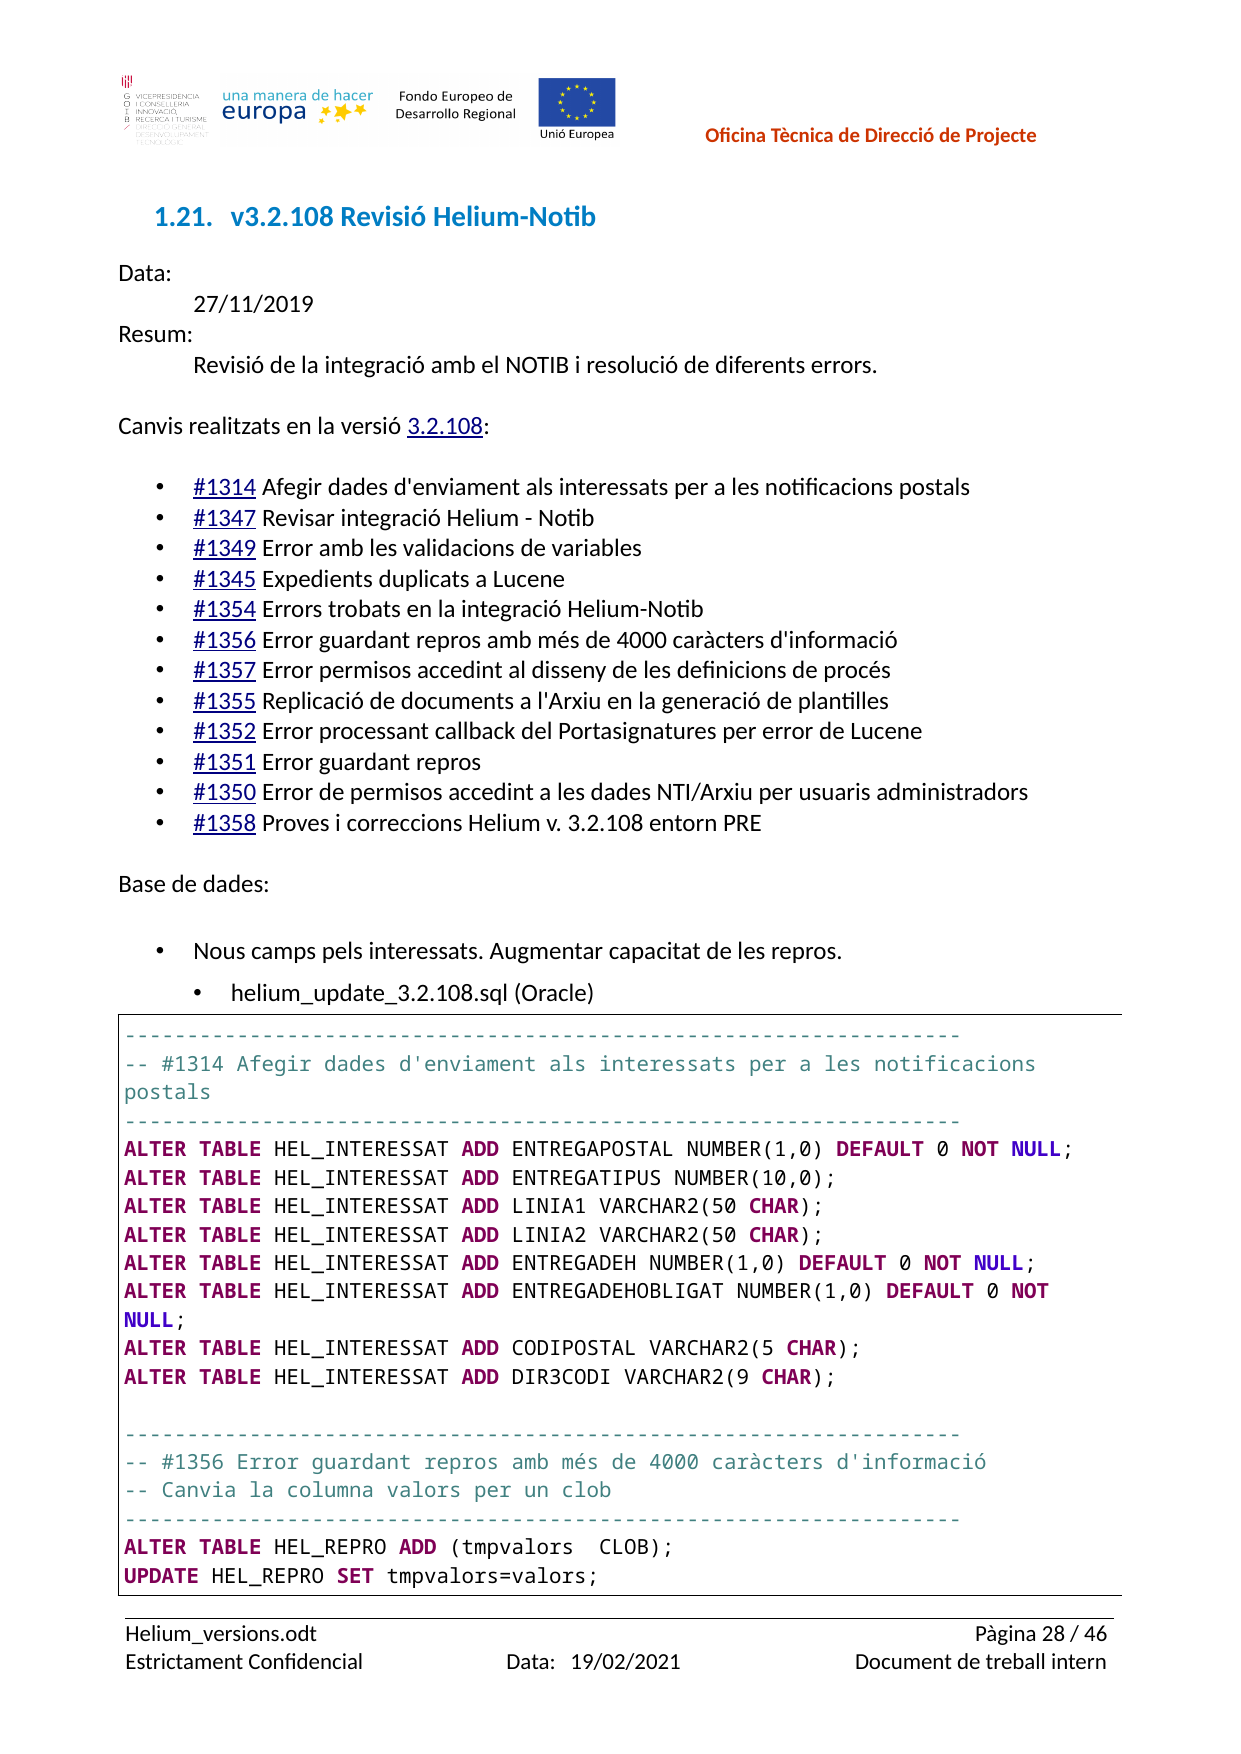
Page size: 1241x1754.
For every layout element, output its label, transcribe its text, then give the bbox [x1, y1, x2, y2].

list #1349 Error amb les validacions de variables [156, 532, 1122, 563]
text Revisió de la integració amb el NOTIB i resolució de diferents errors. [118, 349, 1122, 380]
list #1314 Afegir dades d'enviament als interessats per a les notificacions postals [156, 471, 1122, 502]
list #1357 Error permisos accedint al disseny de les definicions de procés [156, 654, 1122, 685]
text Data: [118, 258, 1122, 288]
list #1355 Replicació de documents a l'Arxiu en la generació de plantilles [156, 685, 1122, 715]
text Base de dades: [118, 868, 1122, 898]
list Nous camps pels interessats. Augmentar capacitat de les repros. [156, 935, 1122, 966]
list #1347 Revisar integració Helium - Notib [156, 502, 1122, 532]
text Resum: [118, 319, 1122, 349]
list #1358 Proves i correccions Helium v. 3.2.108 entorn PRE [156, 807, 1122, 837]
text 27/11/2019 [118, 288, 1122, 319]
list #1345 Expedients duplicats a Lucene [156, 563, 1122, 593]
list #1356 Error guardant repros amb més de 4000 caràcters d'informació [156, 624, 1122, 654]
picture [219, 73, 621, 147]
list #1354 Errors trobats en la integració Helium-Notib [156, 593, 1122, 624]
list #1352 Error processant callback del Portasignatures per error de Lucene [156, 715, 1122, 746]
picture [118, 73, 213, 147]
table_header ------------------------------------------------------------------- -- #1314 Afegir dades d'enviament als interessats per a les notificacions postals ------------------------------------------------------------------- ALTER TABLE HEL_INTERESSAT ADD ENTREGAPOSTAL NUMBER(1,0) DEFAULT 0 NOT NULL; ALTER TABLE HEL_INTERESSAT ADD ENTREGATIPUS NUMBER(10,0); ALTER TABLE HEL_INTERESSAT ADD LINIA1 VARCHAR2(50 CHAR); ALTER TABLE HEL_INTERESSAT ADD LINIA2 VARCHAR2(50 CHAR); ALTER TABLE HEL_INTERESSAT ADD ENTREGADEH NUMBER(1,0) DEFAULT 0 NOT NULL; ALTER TABLE HEL_INTERESSAT ADD ENTREGADEHOBLIGAT NUMBER(1,0) DEFAULT 0 NOT NULL; ALTER TABLE HEL_INTERESSAT ADD CODIPOSTAL VARCHAR2(5 CHAR); ALTER TABLE HEL_INTERESSAT ADD DIR3CODI VARCHAR2(9 CHAR); ------------------------------------------------------------------- -- #1356 Error guardant repros amb més de 4000 caràcters d'informació -- Canvia la columna valors per un clob ------------------------------------------------------------------- ALTER TABLE HEL_REPRO ADD (tmpvalors CLOB); UPDATE HEL_REPRO SET tmpvalors=valors; [119, 1015, 1122, 1595]
text Canvis realitzats en la versió 3.2.108: [118, 410, 1122, 441]
subtitle v3.2.108 Revisió Helium-Notib [153, 198, 1122, 234]
list helium_update_3.2.108.sql (Oracle) [193, 977, 1122, 1008]
list #1350 Error de permisos accedint a les dades NTI/Arxiu per usuaris administradors [156, 776, 1122, 807]
list #1351 Error guardant repros [156, 746, 1122, 776]
